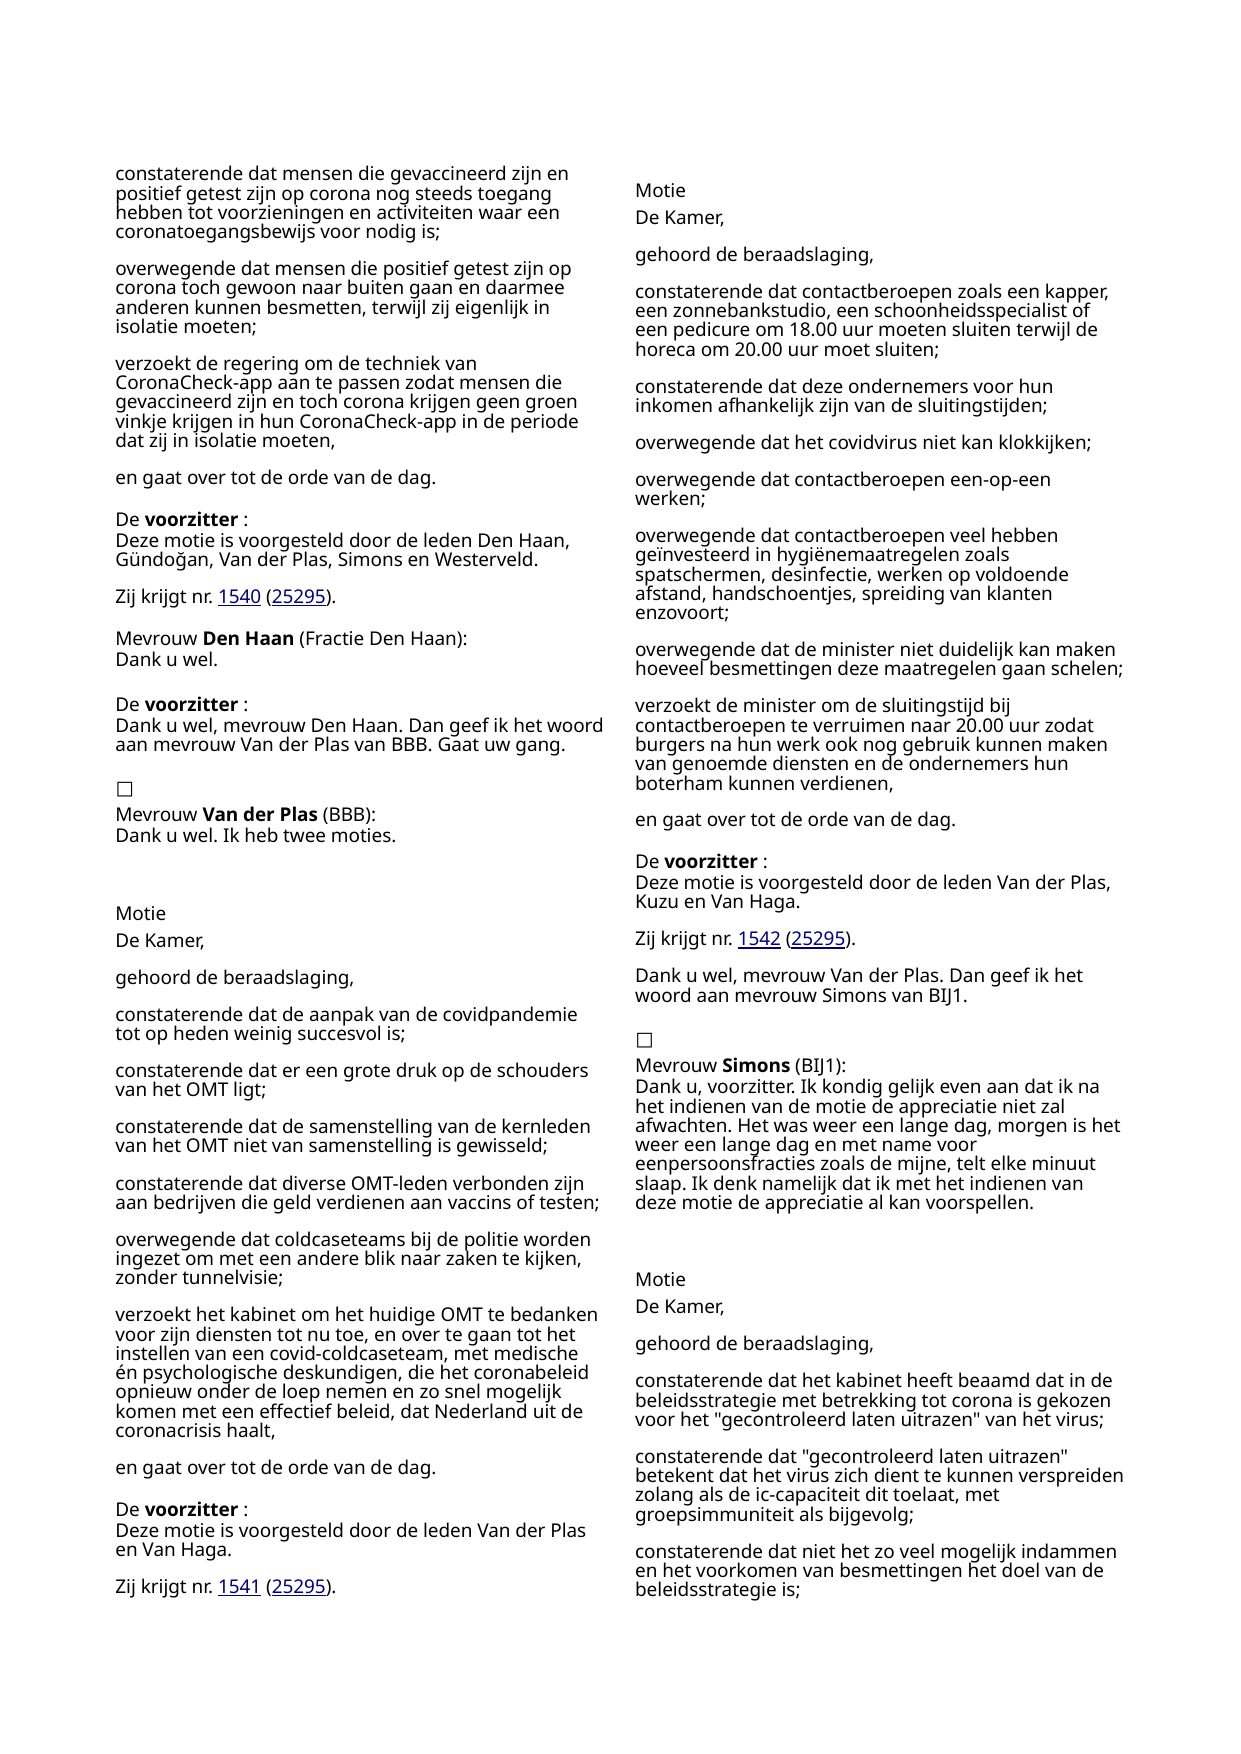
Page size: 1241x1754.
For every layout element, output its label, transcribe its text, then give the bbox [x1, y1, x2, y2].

text overwegende dat contactberoepen een-op-een werken; [635, 471, 1125, 509]
text Dank u wel, mevrouw Van der Plas. Dan geef ik het woord aan mevrouw Simons van BIJ1. [635, 967, 1125, 1006]
text Dank u wel. Ik heb twee moties. [115, 827, 605, 847]
text overwegende dat coldcaseteams bij de politie worden ingezet om met een andere blik naar zaken te kijken, zonder tunnelvisie; [115, 1231, 605, 1288]
text Zij krijgt nr. 1540 (25295). [115, 588, 605, 607]
text gehoord de beraadslaging, [635, 1335, 1125, 1354]
text De Kamer, [635, 209, 1125, 228]
text Deze motie is voorgesteld door de leden Den Haan, Gündoğan, Van der Plas, Simons en Westerveld. [115, 532, 605, 570]
text Mevrouw Simons (BIJ1): [635, 1053, 1125, 1078]
text constaterende dat mensen die gevaccineerd zijn en positief getest zijn op corona nog steeds toegang hebben tot voorzieningen en activiteiten waar een coronatoegangsbewijs voor nodig is; [115, 165, 605, 242]
text constaterende dat deze ondernemers voor hun inkomen afhankelijk zijn van de sluitingstijden; [635, 378, 1125, 416]
text constaterende dat het kabinet heeft beaamd dat in de beleidsstrategie met betrekking tot corona is gekozen voor het "gecontroleerd laten uitrazen" van het virus; [635, 1372, 1125, 1430]
text ⬜ [115, 776, 605, 802]
text De Kamer, [635, 1298, 1125, 1318]
text Deze motie is voorgesteld door de leden Van der Plas en Van Haga. [115, 1522, 605, 1560]
text Dank u, voorzitter. Ik kondig gelijk even aan dat ik na het indienen van de motie de appreciatie niet zal afwachten. Het was weer een lange dag, morgen is het weer een lange dag en met name voor eenpersoonsfracties zoals de mijne, telt elke minuut slaap. Ik denk namelijk dat ik met het indienen van deze motie de appreciatie al kan voorspellen. [635, 1078, 1125, 1213]
text Zij krijgt nr. 1541 (25295). [115, 1578, 605, 1597]
text Zij krijgt nr. 1542 (25295). [635, 930, 1125, 950]
text Deze motie is voorgesteld door de leden Van der Plas, Kuzu en Van Haga. [635, 874, 1125, 913]
text en gaat over tot de orde van de dag. [115, 1459, 605, 1478]
text ⬜ [635, 1027, 1125, 1053]
text Motie [635, 177, 1125, 203]
text De voorzitter : [115, 1496, 605, 1522]
text en gaat over tot de orde van de dag. [635, 811, 1125, 831]
text Motie [115, 900, 605, 926]
text Motie [635, 1267, 1125, 1292]
text Dank u wel. [115, 651, 605, 670]
text overwegende dat contactberoepen veel hebben geïnvesteerd in hygiënemaatregelen zoals spatschermen, desinfectie, werken op voldoende afstand, handschoentjes, spreiding van klanten enzovoort; [635, 527, 1125, 623]
text De voorzitter : [115, 691, 605, 717]
text gehoord de beraadslaging, [115, 969, 605, 988]
text constaterende dat de samenstelling van de kernleden van het OMT niet van samenstelling is gewisseld; [115, 1118, 605, 1157]
text en gaat over tot de orde van de dag. [115, 469, 605, 488]
text constaterende dat contactberoepen zoals een kapper, een zonnebankstudio, een schoonheidsspecialist of een pedicure om 18.00 uur moeten sluiten terwijl de horeca om 20.00 uur moet sluiten; [635, 283, 1125, 360]
text constaterende dat de aanpak van de covidpandemie tot op heden weinig succesvol is; [115, 1006, 605, 1044]
text Dank u wel, mevrouw Den Haan. Dan geef ik het woord aan mevrouw Van der Plas van BBB. Gaat uw gang. [115, 717, 605, 755]
text constaterende dat niet het zo veel mogelijk indammen en het voorkomen van besmettingen het doel van de beleidsstrategie is; [635, 1543, 1125, 1600]
text gehoord de beraadslaging, [635, 246, 1125, 265]
text Mevrouw Van der Plas (BBB): [115, 802, 605, 827]
text overwegende dat mensen die positief getest zijn op corona toch gewoon naar buiten gaan en daarmee anderen kunnen besmetten, terwijl zij eigenlijk in isolatie moeten; [115, 260, 605, 337]
text De voorzitter : [635, 848, 1125, 874]
text De Kamer, [115, 932, 605, 951]
text constaterende dat "gecontroleerd laten uitrazen" betekent dat het virus zich dient te kunnen verspreiden zolang als de ic-capaciteit dit toelaat, met groepsimmuniteit als bijgevolg; [635, 1448, 1125, 1525]
text De voorzitter : [115, 506, 605, 532]
text overwegende dat het covidvirus niet kan klokkijken; [635, 434, 1125, 453]
text overwegende dat de minister niet duidelijk kan maken hoeveel besmettingen deze maatregelen gaan schelen; [635, 641, 1125, 680]
text verzoekt de regering om de techniek van CoronaCheck-app aan te passen zodat mensen die gevaccineerd zijn en toch corona krijgen geen groen vinkje krijgen in hun CoronaCheck-app in de periode dat zij in isolatie moeten, [115, 355, 605, 451]
text Mevrouw Den Haan (Fractie Den Haan): [115, 625, 605, 651]
text constaterende dat diverse OMT-leden verbonden zijn aan bedrijven die geld verdienen aan vaccins of testen; [115, 1174, 605, 1213]
text verzoekt de minister om de sluitingstijd bij contactberoepen te verruimen naar 20.00 uur zodat burgers na hun werk ook nog gebruik kunnen maken van genoemde diensten en de ondernemers hun boterham kunnen verdienen, [635, 697, 1125, 794]
text verzoekt het kabinet om het huidige OMT te bedanken voor zijn diensten tot nu toe, en over te gaan tot het instellen van een covid-coldcaseteam, met medische én psychologische deskundigen, die het coronabeleid opnieuw onder de loep nemen en zo snel mogelijk komen met een effectief beleid, dat Nederland uit de coronacrisis haalt, [115, 1306, 605, 1441]
text constaterende dat er een grote druk op de schouders van het OMT ligt; [115, 1062, 605, 1101]
